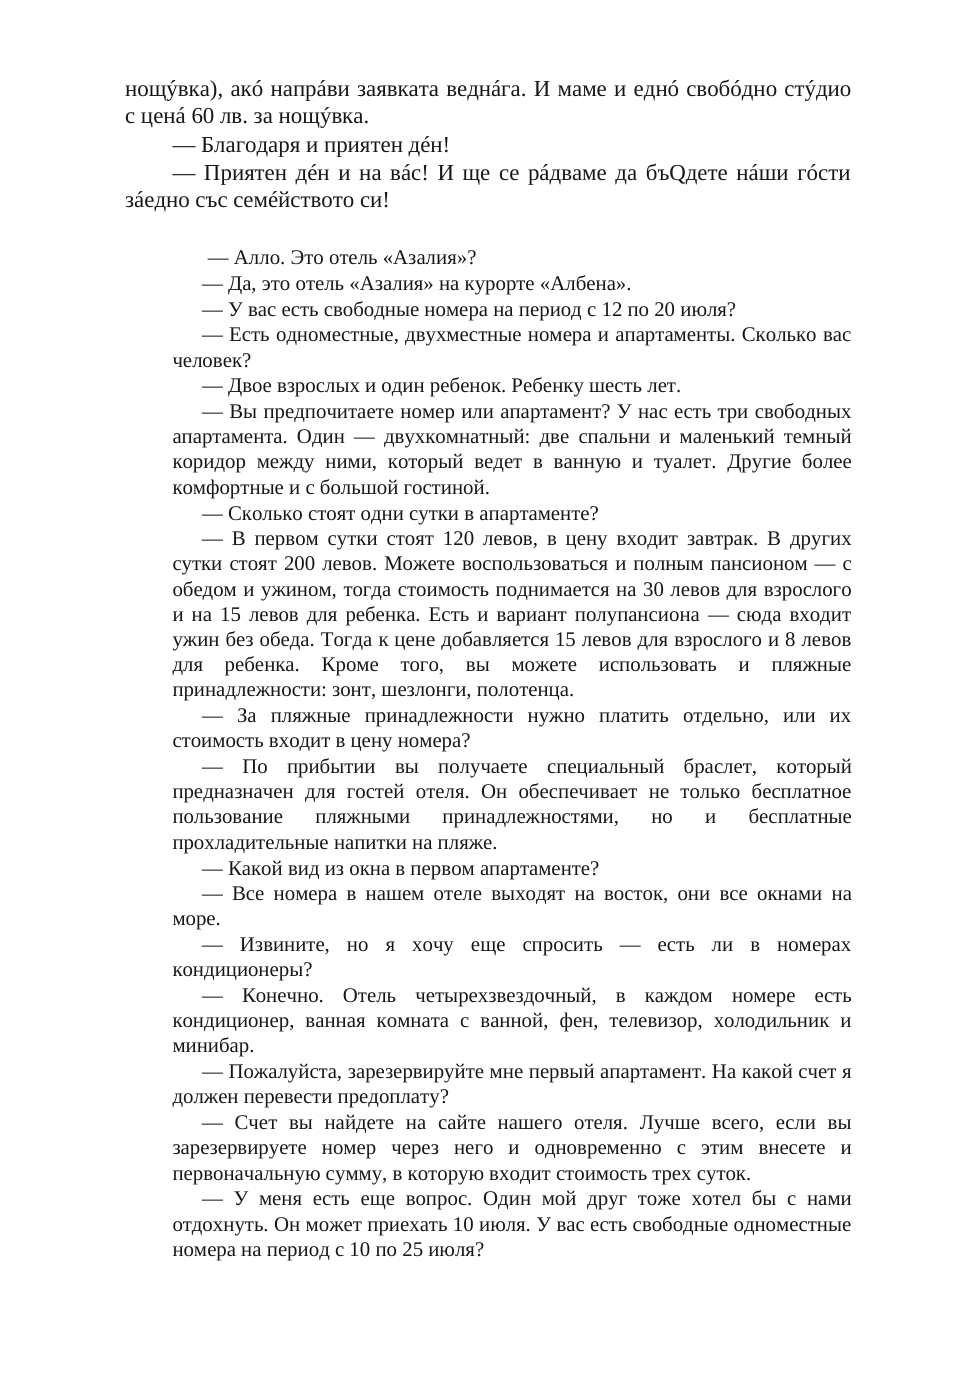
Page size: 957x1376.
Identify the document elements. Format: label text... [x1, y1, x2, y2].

text — Конечно. Отель четырехзвездочный, в каждом номере есть кондиционер, ванная комната с ванной, фен, телевизор, холодильник и минибар. [172, 983, 852, 1057]
text — В первом сутки стоят 120 левов, в цену входит завтрак. В других сутки стоят 200 левов. Можете воспользоваться и полным пансионом — с обедом и ужином, тогда стоимость поднимается на 30 левов для взрослого и на 15 левов для ребенка. Есть и вариант полупансиона — сюда входит ужин без обеда. Тогда к цене добавляется 15 левов для взрослого и 8 левов для ребенка. Кроме того, вы можете использовать и пляжные принадлежности: зонт, шезлонги, полотенца. [172, 526, 852, 701]
text — Сколько стоят одни сутки в апартаменте? [202, 500, 852, 524]
text — Двое взрослых и один ребенок. Ребенку шесть лет. [202, 373, 852, 397]
text — Извините, но я хочу еще спросить — есть ли в номерах кондиционеры? [172, 932, 852, 981]
text — Пожалуйста, зарезервируйте мне первый апартамент. На какой счет я должен перевести предоплату? [172, 1059, 852, 1108]
text — У меня есть еще вопрос. Один мой друг тоже хотел бы с нами отдохнуть. Он может приехать 10 июля. У вас есть свободные одноместные номера на период с 10 по 25 июля? [172, 1186, 852, 1261]
text — Благодаря и приятен дéн! [172, 131, 852, 157]
text — По прибытии вы получаете специальный браслет, который предназначен для гостей отеля. Он обеспечивает не только бесплатное пользование пляжными принадлежностями, но и бесплатные прохладительные напитки на пляже. [172, 754, 852, 854]
text — Да, это отель «Азалия» на курорте «Албена». [202, 271, 852, 295]
text — За пляжные принадлежности нужно платить отдельно, или их стоимость входит в цену номера? [172, 703, 852, 752]
text нощýвка), акó напрáви заявката веднáга. И маме и еднó свобóдно стýдио с ценá 60 лв. за нощýвка. [125, 75, 852, 129]
text — Алло. Это отель «Азалия»? [208, 245, 852, 269]
text — Счет вы найдете на сайте нашего отеля. Лучше всего, если вы зарезервируете номер через него и одновременно с этим внесете и первоначальную сумму, в которую входит стоимость трех суток. [172, 1110, 852, 1184]
text — Все номера в нашем отеле выходят на восток, они все окнами на море. [172, 881, 852, 930]
text — Есть одноместные, двухместные номера и апартаменты. Сколько вас человек? [172, 322, 852, 372]
text — У вас есть свободные номера на период с 12 по 20 июля? [202, 297, 852, 321]
text — Какой вид из окна в первом апартаменте? [202, 855, 852, 879]
text — Приятен дéн и на вáс! И ще се рáдваме да бъQдете нáши гóсти зáедно със семéйството си! [125, 159, 852, 213]
text — Вы предпочитаете номер или апартамент? У нас есть три свободных апартамента. Один — двухкомнатный: две спальни и маленький темный коридор между ними, который ведет в ванную и туалет. Другие более комфортные и с большой гостиной. [172, 399, 852, 499]
